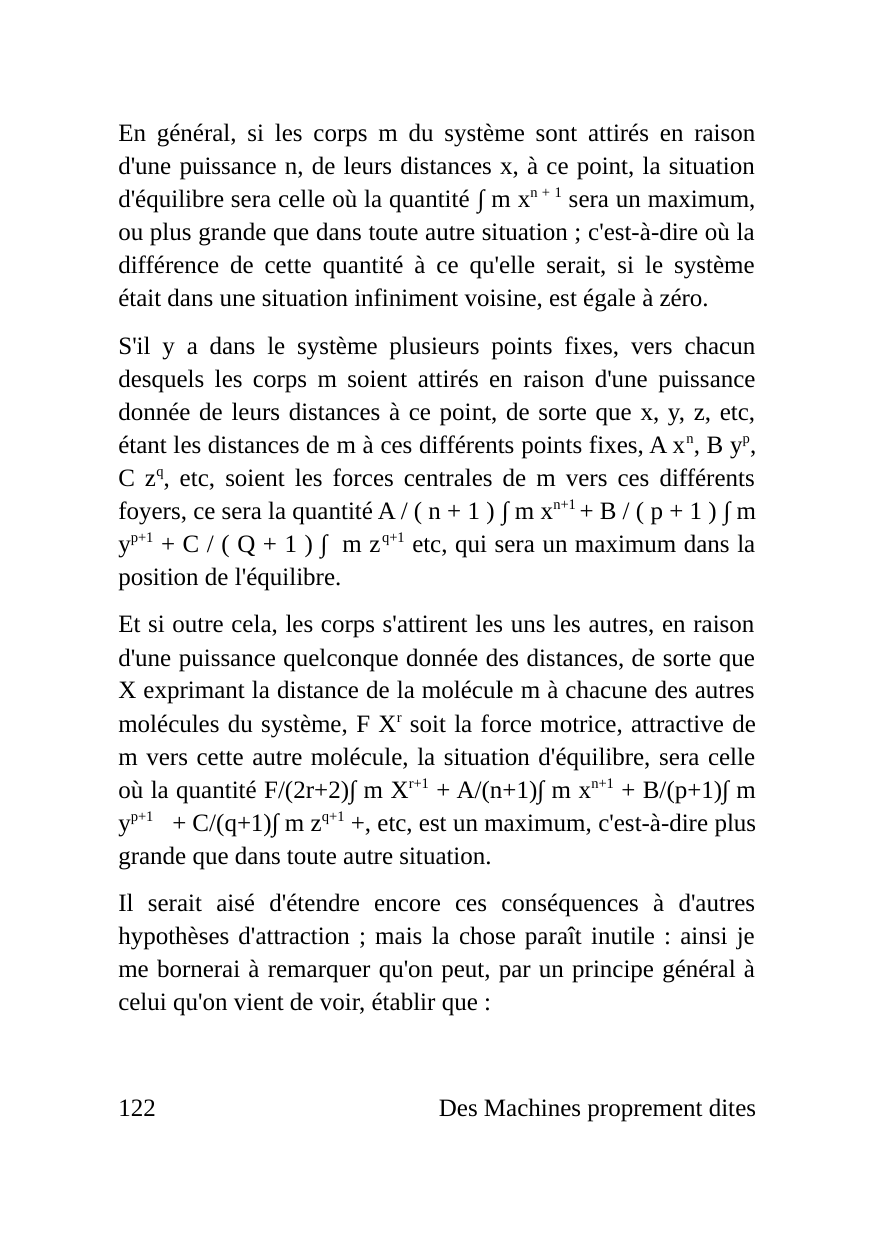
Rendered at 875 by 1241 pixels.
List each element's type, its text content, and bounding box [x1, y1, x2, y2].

text S'il y a dans le système plusieurs points fixes, vers chacun desquels les corps m soient attirés en raison d'une puissance donnée de leurs distances à ce point, de sorte que x, y, z, etc, étant les distances de m à ces différents points fixes, A xn, B yp, C zq, etc, soient les forces centrales de m vers ces différents foyers, ce sera la quantité A / ( n + 1 ) ∫ m xn+1 + B / ( p + 1 ) ∫ m yp+1 + C / ( Q + 1 ) ∫ m zq+1 etc, qui sera un maximum dans la position de l'équilibre. [118, 331, 756, 591]
text Il serait aisé d'étendre encore ces conséquences à d'autres hypothèses d'attraction ; mais la chose paraît inutile : ainsi je me bornerai à remarquer qu'on peut, par un principe général à celui qu'on vient de voir, établir que : [118, 888, 756, 1016]
text En général, si les corps m du système sont attirés en raison d'une puissance n, de leurs distances x, à ce point, la situation d'équilibre sera celle où la quantité ∫ m xn + 1 sera un maximum, ou plus grande que dans toute autre situation ; c'est-à-dire où la différence de cette quantité à ce qu'elle serait, si le système était dans une situation infiniment voisine, est égale à zéro. [118, 118, 756, 312]
text Et si outre cela, les corps s'attirent les uns les autres, en raison d'une puissance quelconque donnée des distances, de sorte que X exprimant la distance de la molécule m à chacune des autres molécules du système, F Xr soit la force motrice, attractive de m vers cette autre molécule, la situation d'équilibre, sera celle où la quantité F/(2r+2)∫ m Xr+1 + A/(n+1)∫ m xn+1 + B/(p+1)∫ m yp+1 + C/(q+1)∫ m zq+1 +, etc, est un maximum, c'est-à-dire plus grande que dans toute autre situation. [118, 609, 756, 869]
